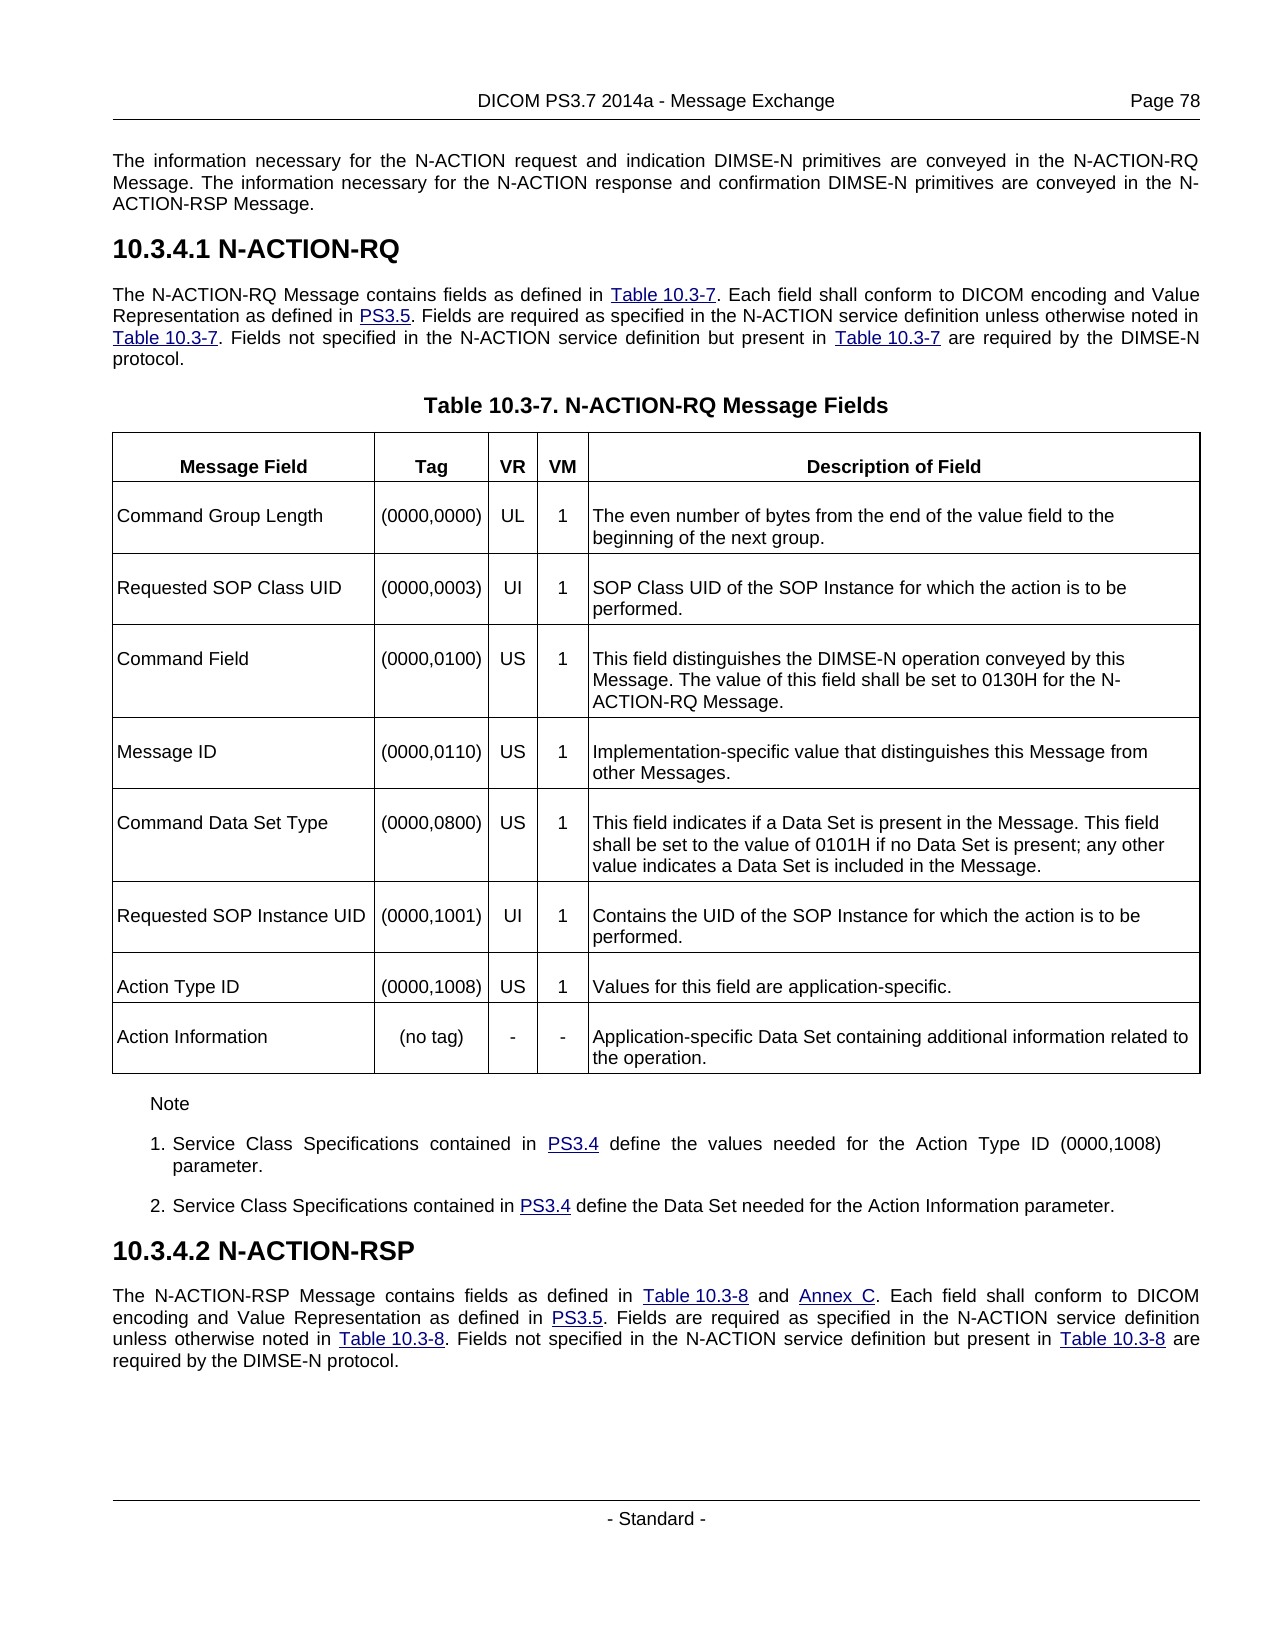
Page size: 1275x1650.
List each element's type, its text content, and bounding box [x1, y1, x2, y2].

table_cell (0000,1001) [375, 882, 488, 952]
text Table 10.3-7. N-ACTION-RQ Message Fields [112, 392, 1200, 418]
table_cell Requested SOP Instance UID [113, 882, 374, 952]
text 10.3.4.2 N-ACTION-RSP [112, 1235, 1200, 1266]
text Note [150, 1093, 1162, 1114]
table_cell Requested SOP Class UID [113, 554, 374, 624]
table_cell (0000,0800) [375, 789, 488, 881]
table_cell Application-specific Data Set containing additional information related to the operation. [589, 1003, 1199, 1073]
table_cell 1 [538, 882, 588, 952]
text The N-ACTION-RSP Message contains fields as defined in Table 10.3-8 and Annex C. Each field shall conform to DICOM encoding and Value Representation as defined in PS3.5. Fields are required as specified in the N-ACTION service definition unless otherwise noted in Table 10.3-8. Fields not specified in the N-ACTION service definition but present in Table 10.3-8 are required by the DIMSE-N protocol. [112, 1285, 1200, 1371]
table_cell US [489, 953, 537, 1002]
list Service Class Specifications contained in PS3.4 define the Data Set needed for the Action Information parameter. [150, 1195, 1162, 1216]
table_cell (0000,0110) [375, 718, 488, 788]
text 10.3.4.1 N-ACTION-RQ [112, 233, 1200, 265]
table_cell US [489, 789, 537, 881]
table_cell The even number of bytes from the end of the value field to the beginning of the next group. [589, 482, 1199, 552]
table_cell US [489, 718, 537, 788]
table_cell 1 [538, 718, 588, 788]
table_cell 1 [538, 953, 588, 1002]
table_cell Command Field [113, 625, 374, 717]
table_cell Action Information [113, 1003, 374, 1073]
table_cell 1 [538, 482, 588, 552]
table_cell Message ID [113, 718, 374, 788]
table_header VR [489, 433, 537, 481]
table_cell Command Group Length [113, 482, 374, 552]
table_cell UI [489, 882, 537, 952]
table_cell (0000,0000) [375, 482, 488, 552]
table_cell Command Data Set Type [113, 789, 374, 881]
table_cell - [538, 1003, 588, 1073]
text The information necessary for the N-ACTION request and indication DIMSE-N primitives are conveyed in the N-ACTION-RQ Message. The information necessary for the N-ACTION response and confirmation DIMSE-N primitives are conveyed in the N-ACTION-RSP Message. [112, 150, 1200, 215]
table_cell SOP Class UID of the SOP Instance for which the action is to be performed. [589, 554, 1199, 624]
table_cell Implementation-specific value that distinguishes this Message from other Messages. [589, 718, 1199, 788]
table_cell Contains the UID of the SOP Instance for which the action is to be performed. [589, 882, 1199, 952]
table_cell 1 [538, 554, 588, 624]
table_cell (0000,0100) [375, 625, 488, 717]
table_header VM [538, 433, 588, 481]
table_cell Action Type ID [113, 953, 374, 1002]
table_cell This field indicates if a Data Set is present in the Message. This field shall be set to the value of 0101H if no Data Set is present; any other value indicates a Data Set is included in the Message. [589, 789, 1199, 881]
table_cell (no tag) [375, 1003, 488, 1073]
table_cell UI [489, 554, 537, 624]
table_cell (0000,1008) [375, 953, 488, 1002]
table_cell This field distinguishes the DIMSE-N operation conveyed by this Message. The value of this field shall be set to 0130H for the N-ACTION-RQ Message. [589, 625, 1199, 717]
table_cell 1 [538, 625, 588, 717]
table_cell 1 [538, 789, 588, 881]
text The N-ACTION-RQ Message contains fields as defined in Table 10.3-7. Each field shall conform to DICOM encoding and Value Representation as defined in PS3.5. Fields are required as specified in the N-ACTION service definition unless otherwise noted in Table 10.3-7. Fields not specified in the N-ACTION service definition but present in Table 10.3-7 are required by the DIMSE-N protocol. [112, 283, 1200, 370]
table_cell Values for this field are application-specific. [589, 953, 1199, 1002]
table_cell US [489, 625, 537, 717]
table_cell UL [489, 482, 537, 552]
table_cell - [489, 1003, 537, 1073]
list Service Class Specifications contained in PS3.4 define the values needed for the Action Type ID (0000,1008) parameter. [150, 1133, 1162, 1176]
table_header Message Field [113, 433, 374, 481]
table_header Tag [375, 433, 488, 481]
table_cell (0000,0003) [375, 554, 488, 624]
table_header Description of Field [589, 433, 1199, 481]
